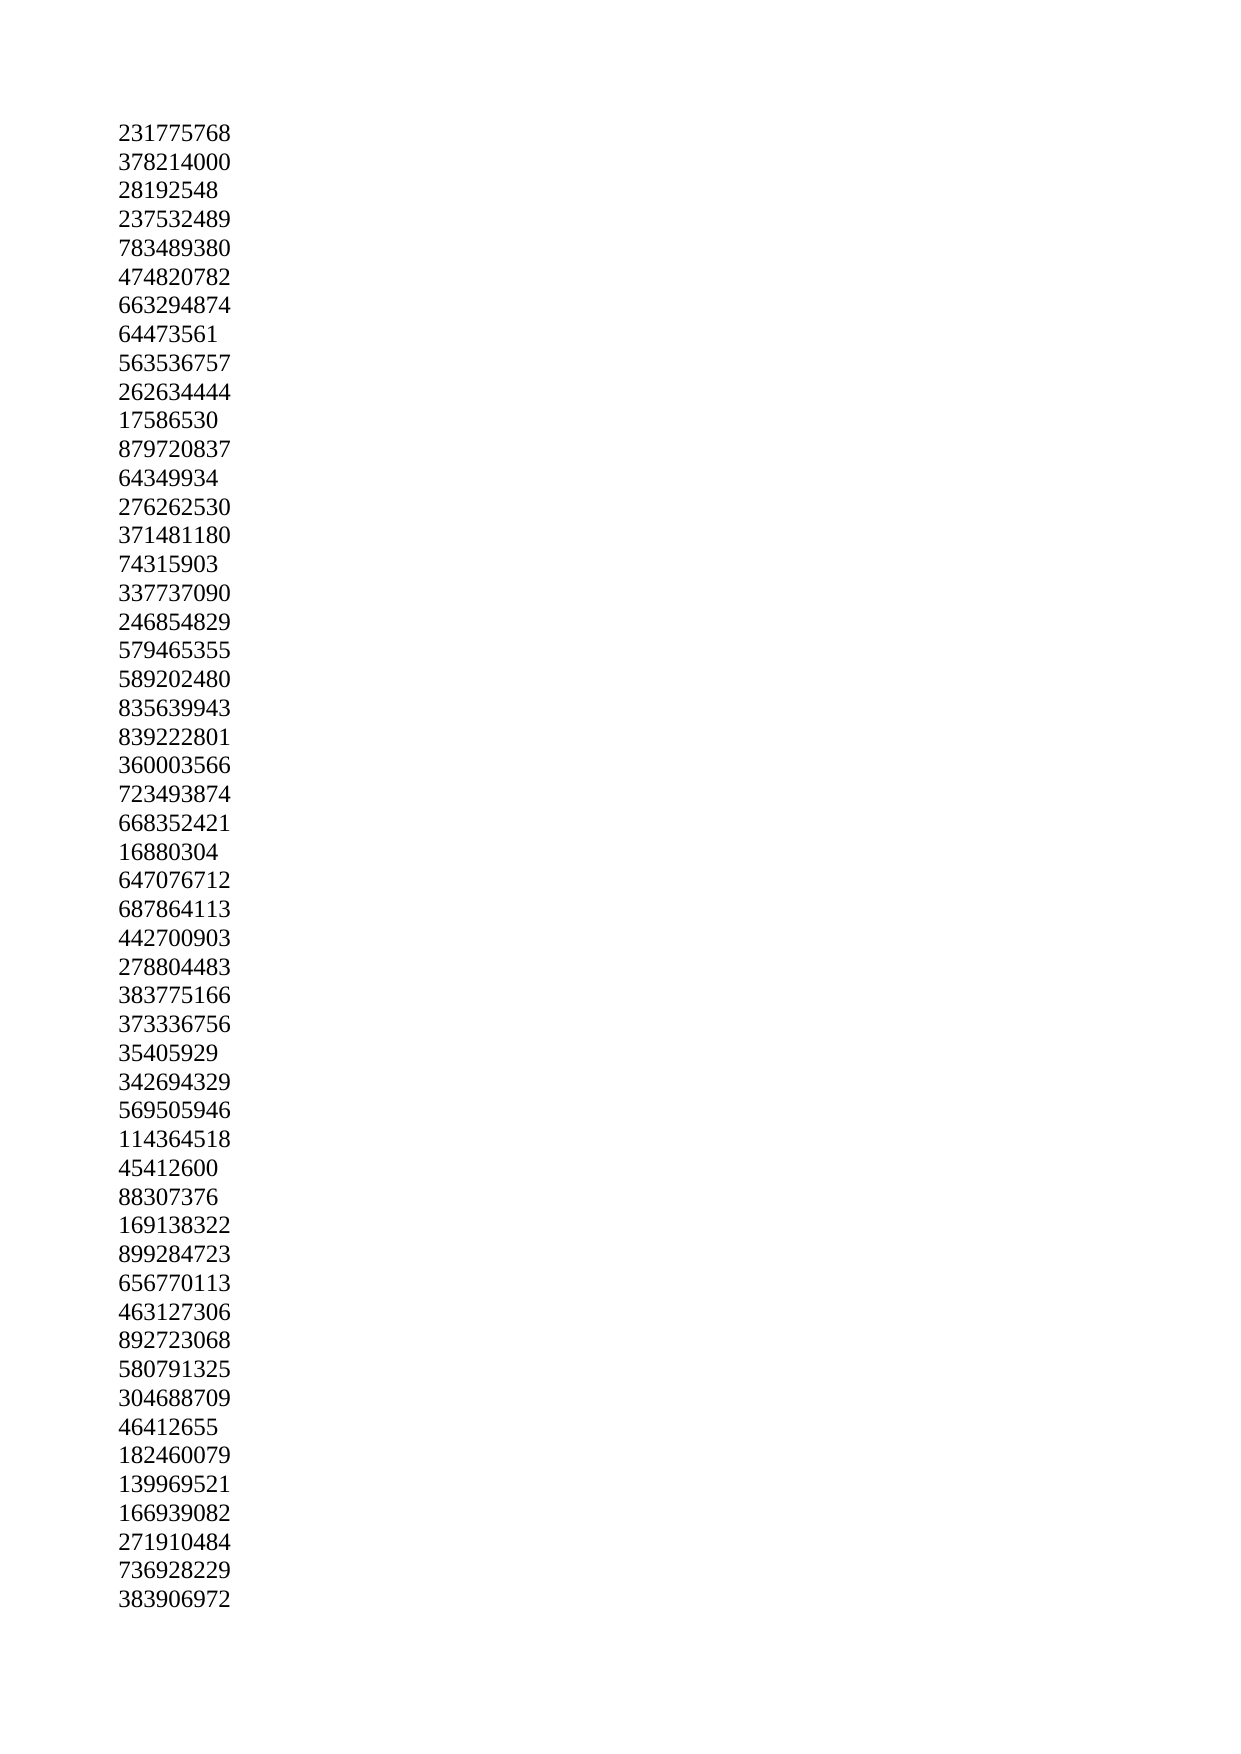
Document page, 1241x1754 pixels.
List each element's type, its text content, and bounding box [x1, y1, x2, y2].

table_cell 74315903 [118, 549, 1122, 578]
table_cell 783489380 [118, 233, 1122, 262]
table_cell 166939082 [118, 1498, 1122, 1527]
table_cell 383775166 [118, 981, 1122, 1009]
table_cell 237532489 [118, 204, 1122, 233]
table_cell 342694329 [118, 1067, 1122, 1096]
table_cell 580791325 [118, 1354, 1122, 1383]
table_cell 892723068 [118, 1326, 1122, 1354]
table_cell 360003566 [118, 751, 1122, 779]
table_cell 378214000 [118, 147, 1122, 176]
table_cell 569505946 [118, 1096, 1122, 1124]
table_cell 373336756 [118, 1009, 1122, 1038]
table_cell 276262530 [118, 492, 1122, 521]
table_cell 383906972 [118, 1584, 1122, 1613]
table_cell 64349934 [118, 463, 1122, 492]
table_cell 88307376 [118, 1182, 1122, 1211]
table_cell 64473561 [118, 319, 1122, 348]
table_cell 262634444 [118, 377, 1122, 406]
table_cell 17586530 [118, 406, 1122, 434]
table_cell 45412600 [118, 1153, 1122, 1182]
table_cell 231775768 [118, 118, 1122, 147]
table_cell 839222801 [118, 722, 1122, 751]
table_cell 647076712 [118, 866, 1122, 894]
table_cell 563536757 [118, 348, 1122, 377]
table_cell 278804483 [118, 952, 1122, 981]
table_cell 723493874 [118, 779, 1122, 808]
table_cell 899284723 [118, 1239, 1122, 1268]
table_cell 35405929 [118, 1038, 1122, 1067]
table_cell 169138322 [118, 1211, 1122, 1239]
table_cell 114364518 [118, 1124, 1122, 1153]
table_cell 687864113 [118, 894, 1122, 923]
table_cell 337737090 [118, 578, 1122, 607]
table_cell 16880304 [118, 837, 1122, 866]
table_cell 182460079 [118, 1441, 1122, 1469]
table_cell 736928229 [118, 1556, 1122, 1584]
table_cell 879720837 [118, 434, 1122, 463]
table_cell 835639943 [118, 693, 1122, 722]
table_cell 46412655 [118, 1412, 1122, 1441]
table_cell 463127306 [118, 1297, 1122, 1326]
table_cell 28192548 [118, 176, 1122, 204]
table_cell 579465355 [118, 636, 1122, 664]
table_cell 663294874 [118, 291, 1122, 319]
table_cell 246854829 [118, 607, 1122, 636]
table_cell 474820782 [118, 262, 1122, 291]
table_cell 271910484 [118, 1527, 1122, 1556]
table_cell 668352421 [118, 808, 1122, 837]
table_cell 656770113 [118, 1268, 1122, 1297]
table_cell 371481180 [118, 521, 1122, 549]
table_cell 139969521 [118, 1469, 1122, 1498]
table_cell 442700903 [118, 923, 1122, 952]
table_cell 589202480 [118, 664, 1122, 693]
table_cell 304688709 [118, 1383, 1122, 1412]
